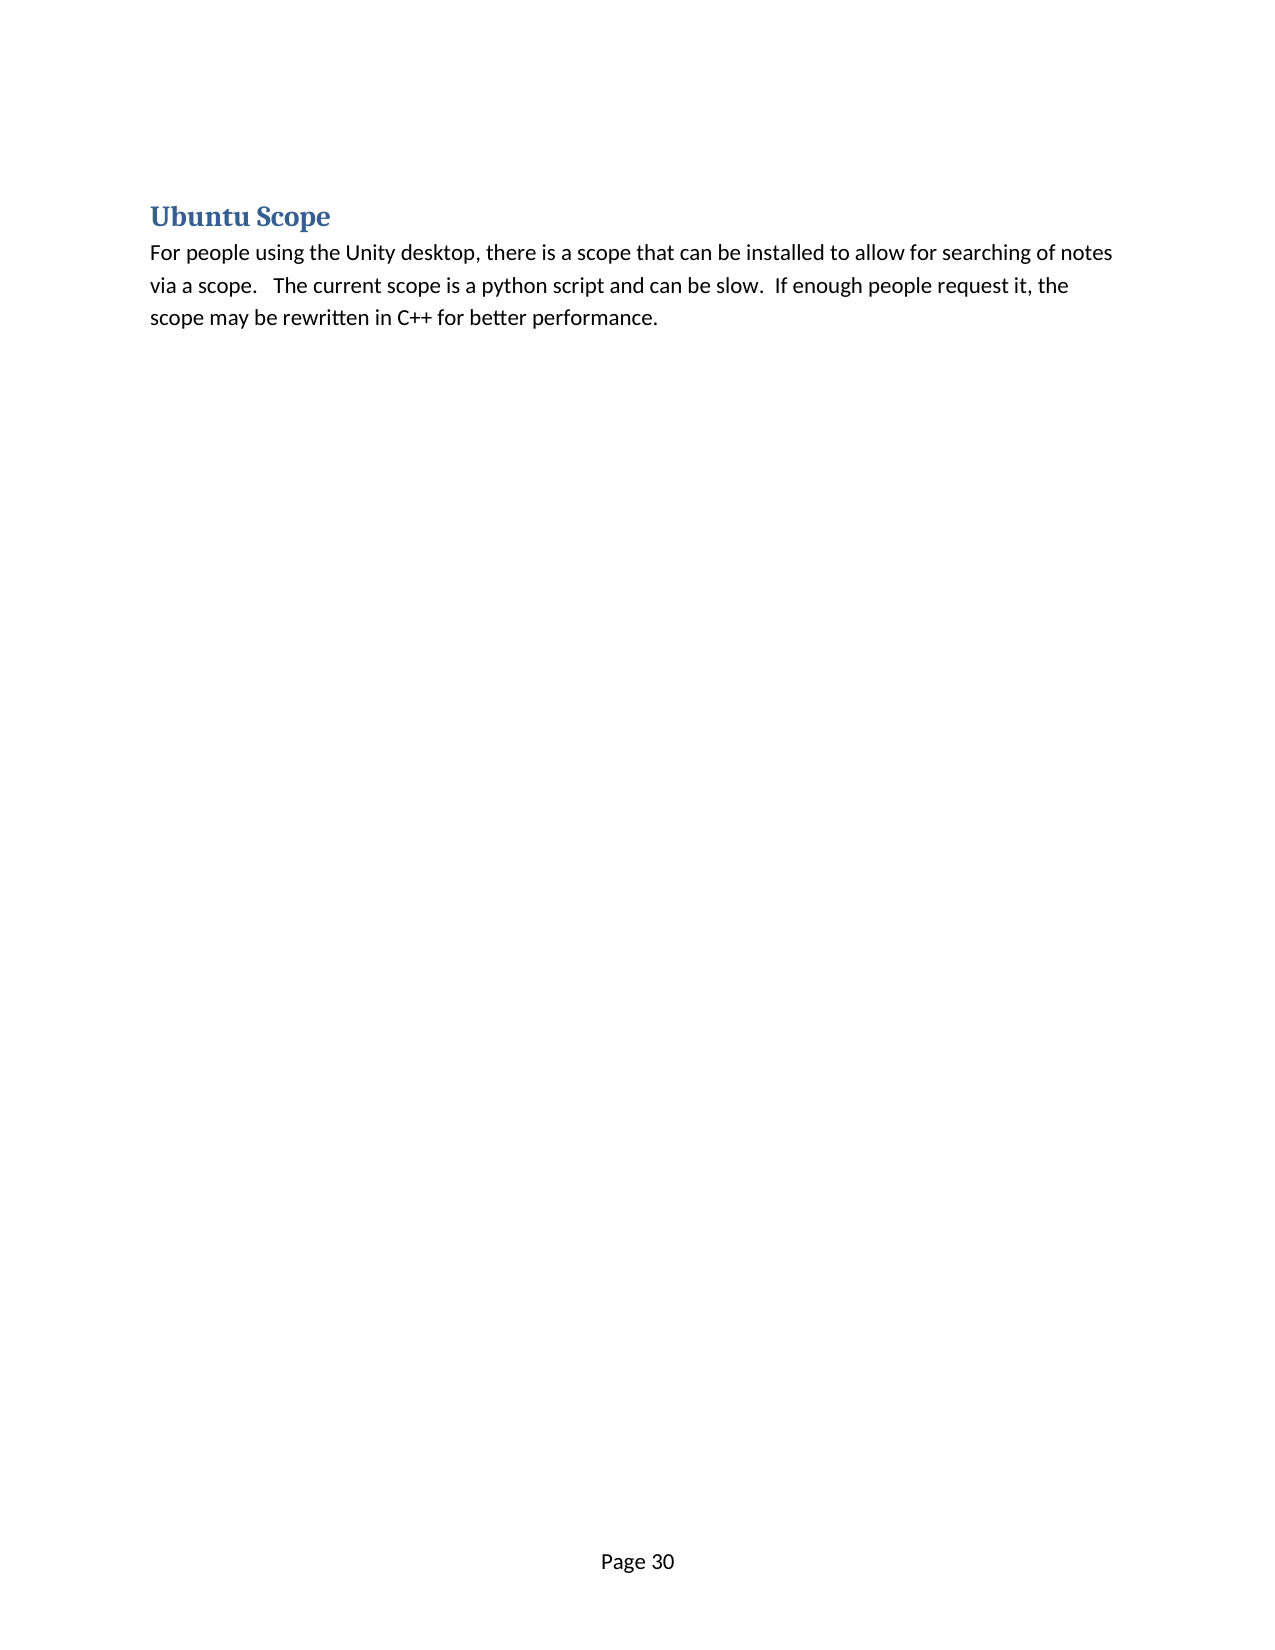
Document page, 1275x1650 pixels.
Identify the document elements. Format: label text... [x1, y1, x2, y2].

text For people using the Unity desktop, there is a scope that can be installed to allow for searching of notes via a scope. The current scope is a python script and can be slow. If enough people request it, the scope may be rewritten in C++ for better performance. [150, 238, 1125, 331]
subtitle Ubuntu Scope [150, 200, 1125, 233]
